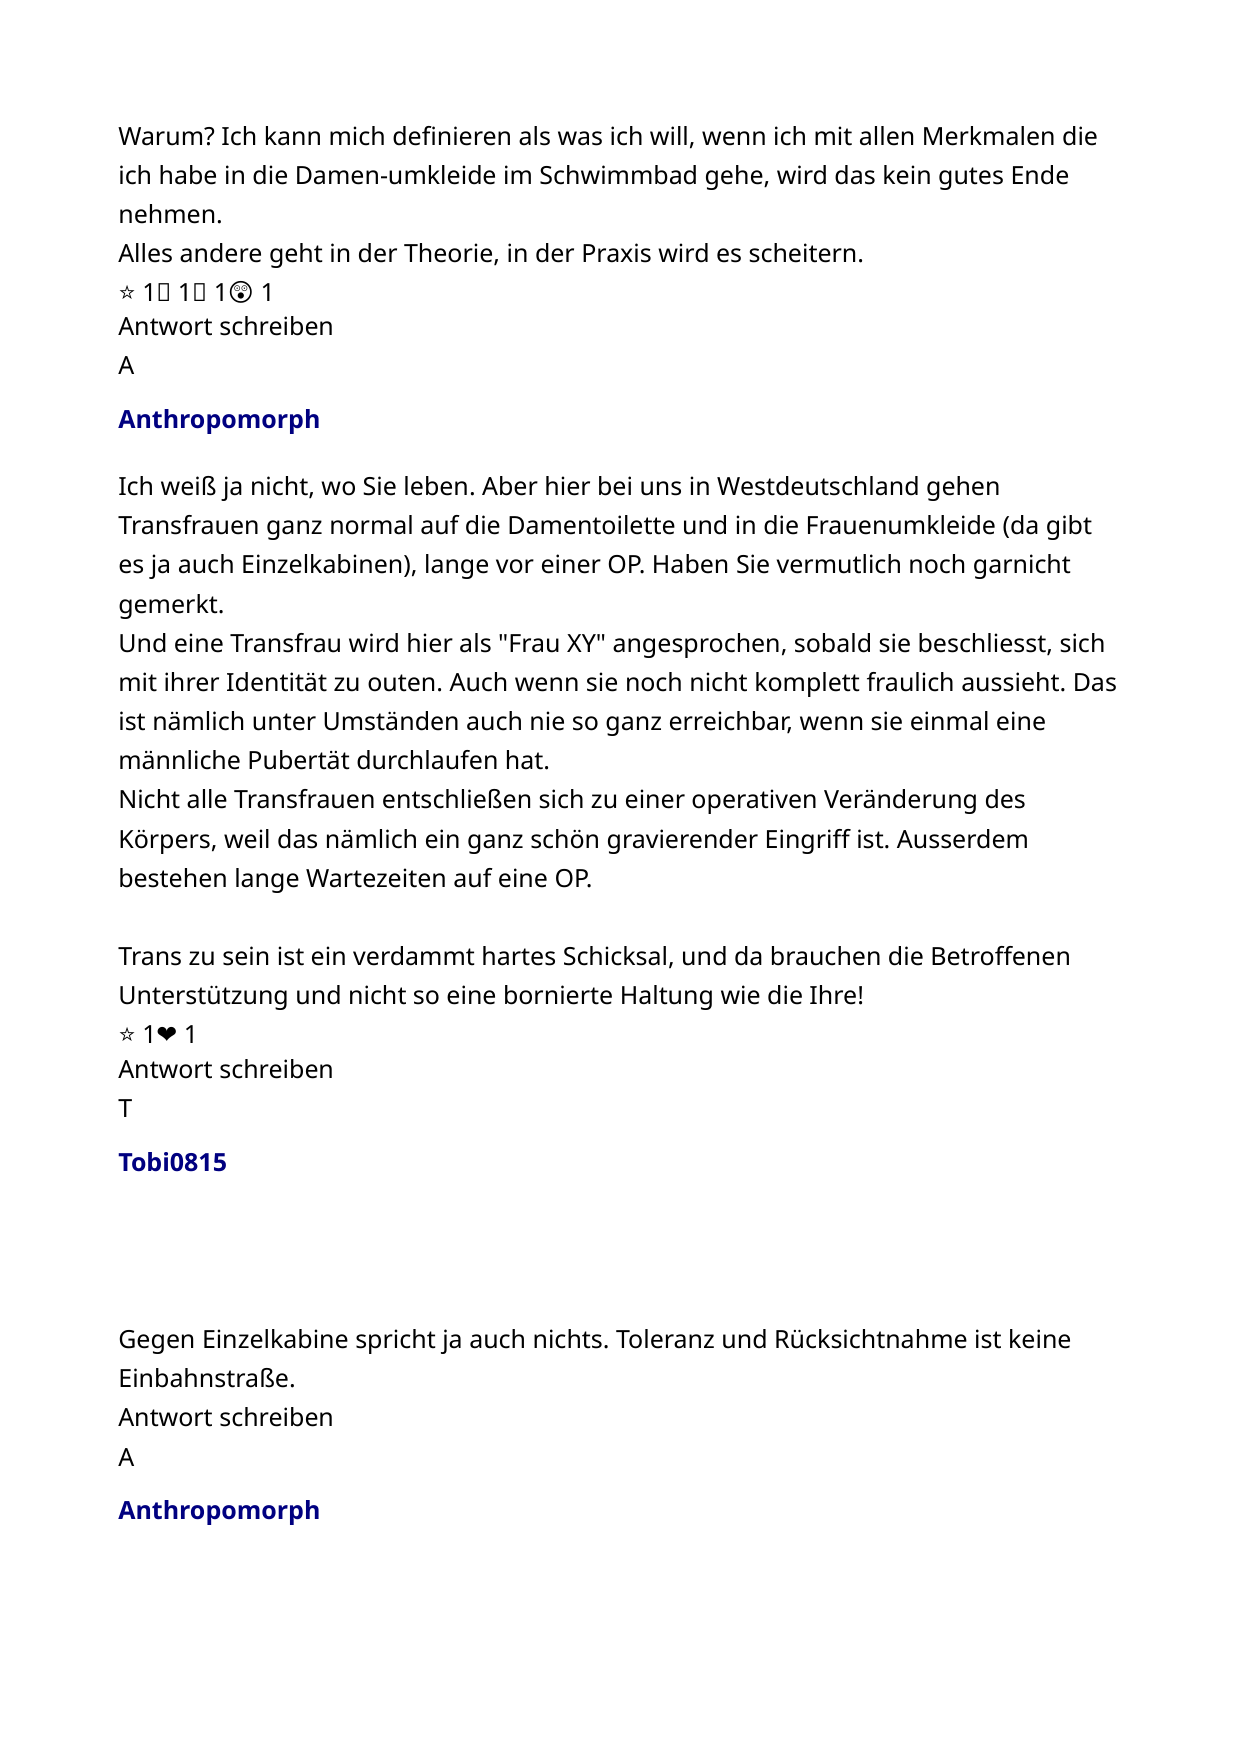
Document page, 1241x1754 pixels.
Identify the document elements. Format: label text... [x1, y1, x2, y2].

text Warum? Ich kann mich definieren als was ich will, wenn ich mit allen Merkmalen die ich habe in die Damen-umkleide im Schwimmbad gehe, wird das kein gutes Ende nehmen. [118, 118, 1122, 231]
text A [118, 1439, 1122, 1473]
subtitle Anthropomorph [118, 402, 1122, 436]
text T [118, 1090, 1122, 1124]
text Antwort schreiben [118, 1051, 1122, 1085]
text A [118, 348, 1122, 382]
text Antwort schreiben [118, 1400, 1122, 1434]
subtitle Tobi0815 [118, 1144, 1122, 1178]
text Antwort schreiben [118, 309, 1122, 343]
text Alles andere geht in der Theorie, in der Praxis wird es scheitern. [118, 236, 1122, 270]
text ⭐️ 1🙁 1🤨 1😲 1 [118, 275, 1122, 309]
text Gegen Einzelkabine spricht ja auch nichts. Toleranz und Rücksichtnahme ist keine Einbahnstraße. [118, 1322, 1122, 1395]
subtitle Anthropomorph [118, 1493, 1122, 1527]
text Ich weiß ja nicht, wo Sie leben. Aber hier bei uns in Westdeutschland gehen Transfrauen ganz normal auf die Damentoilette und in die Frauenumkleide (da gibt es ja auch Einzelkabinen), lange vor einer OP. Haben Sie vermutlich noch garnicht gemerkt. Und eine Transfrau wird hier als "Frau XY" angesprochen, sobald sie beschliesst, sich mit ihrer Identität zu outen. Auch wenn sie noch nicht komplett fraulich aussieht. Das ist nämlich unter Umständen auch nie so ganz erreichbar, wenn sie einmal eine männliche Pubertät durchlaufen hat. Nicht alle Transfrauen entschließen sich zu einer operativen Veränderung des Körpers, weil das nämlich ein ganz schön gravierender Eingriff ist. Ausserdem bestehen lange Wartezeiten auf eine OP. Trans zu sein ist ein verdammt hartes Schicksal, und da brauchen die Betroffenen Unterstützung und nicht so eine bornierte Haltung wie die Ihre! [118, 469, 1122, 1012]
text ⭐️ 1❤️ 1 [118, 1017, 1122, 1051]
